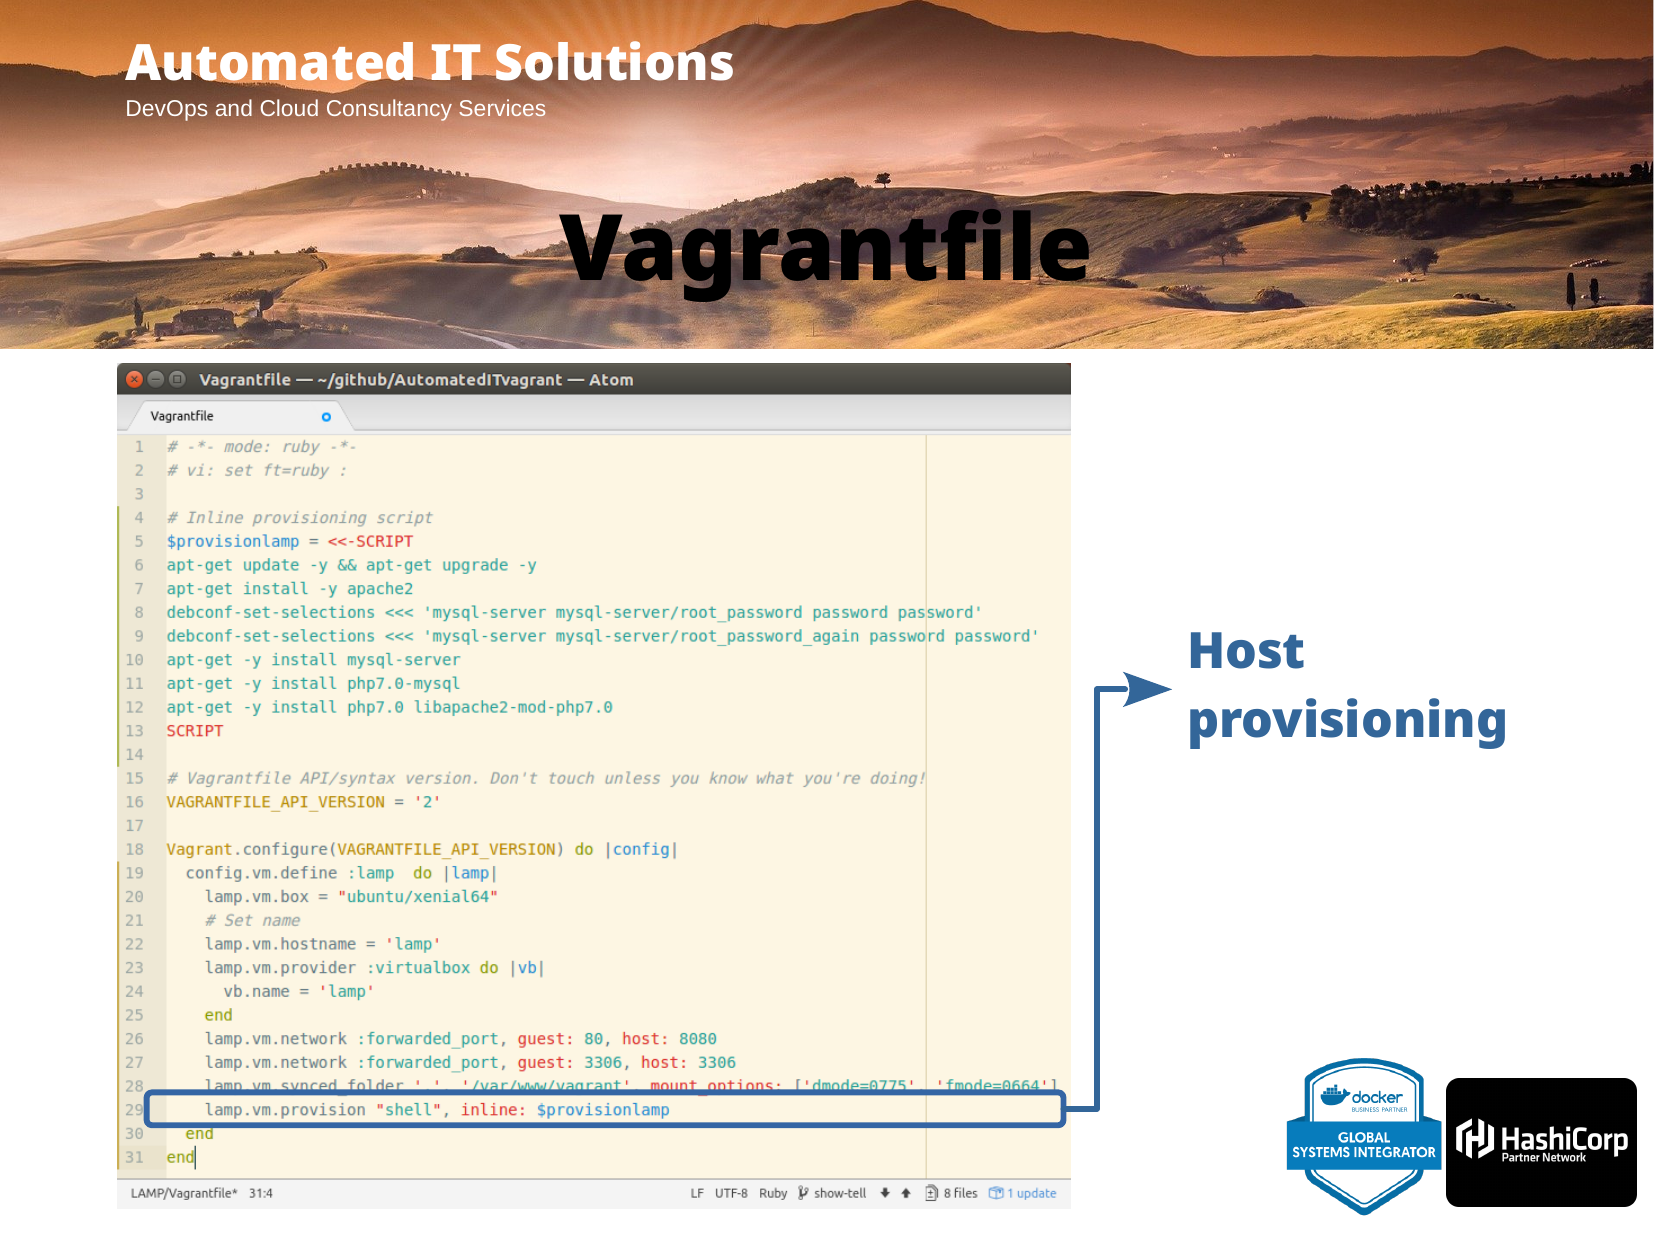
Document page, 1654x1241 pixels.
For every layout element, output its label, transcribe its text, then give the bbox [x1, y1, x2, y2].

picture [150, 1096, 1060, 1122]
picture [1224, 1054, 1637, 1218]
title Vagrantfile [82, 141, 1571, 349]
picture [0, 0, 1654, 349]
text_box Host provisioning [1172, 608, 1623, 771]
picture [117, 363, 1071, 1209]
